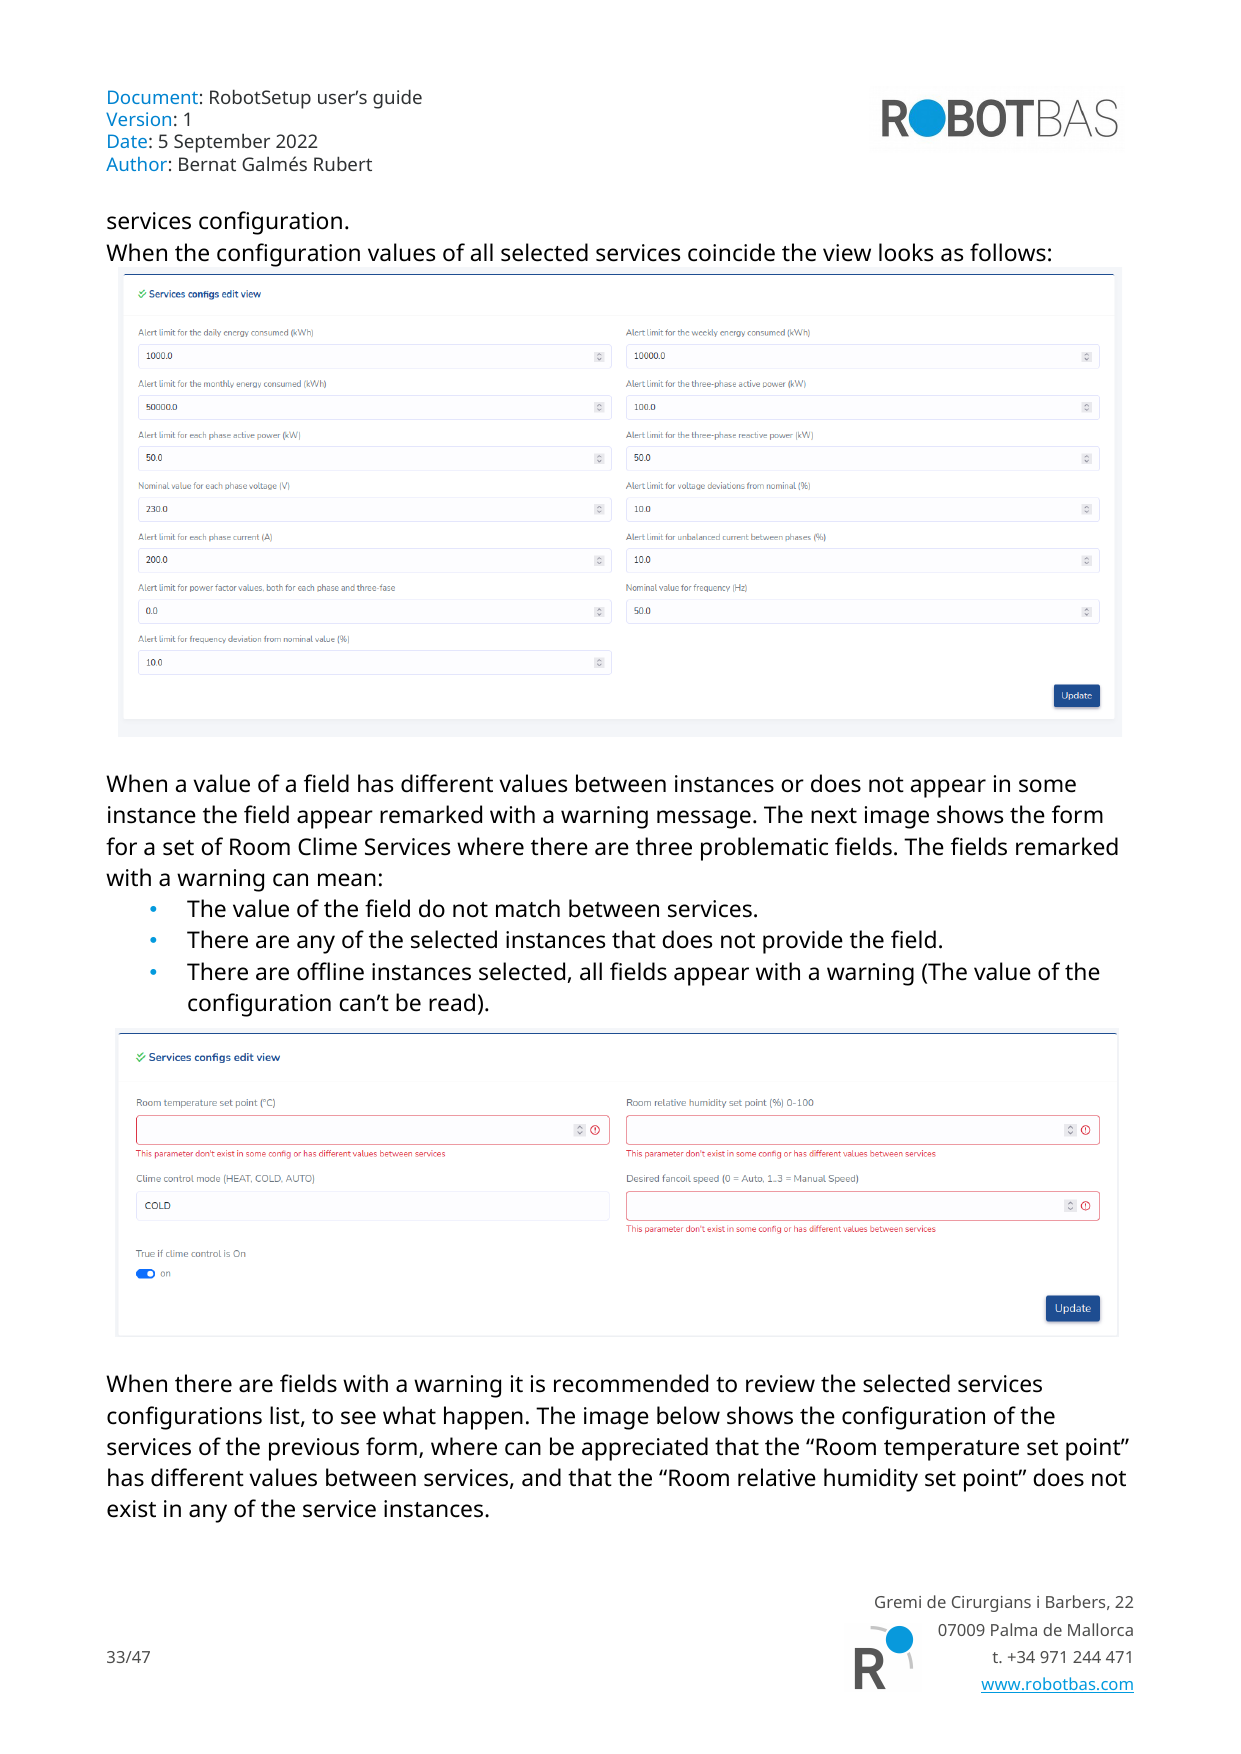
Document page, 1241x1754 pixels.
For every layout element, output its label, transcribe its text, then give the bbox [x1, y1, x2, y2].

text When there are fields with a warning it is recommended to review the selected services configurations list, to see what happen. The image below shows the configuration of the services of the previous form, where can be appreciated that the “Room temperature set point” has different values between services, and that the “Room relative humidity set point” does not exist in any of the service instances. [106, 1368, 1134, 1524]
picture [869, 86, 1125, 153]
list The value of the field do not match between services. [149, 893, 1134, 924]
text When a value of a field has different values between instances or does not appear in some instance the field appear remarked with a warning message. The next image shows the form for a set of Room Clime Services where there are three problematic fields. The fields remarked with a warning can mean: [106, 768, 1134, 893]
list There are any of the selected instances that does not provide the field. [149, 924, 1134, 956]
list There are offline instances selected, all fields appear with a warning (The value of the configuration can’t be read). [149, 956, 1134, 1018]
text When the configuration values of all selected services coincide the view looks as follows: [106, 236, 1134, 268]
picture [844, 1623, 923, 1692]
text services configuration. [106, 205, 1134, 236]
picture [118, 267, 1123, 737]
picture [115, 1028, 1119, 1337]
